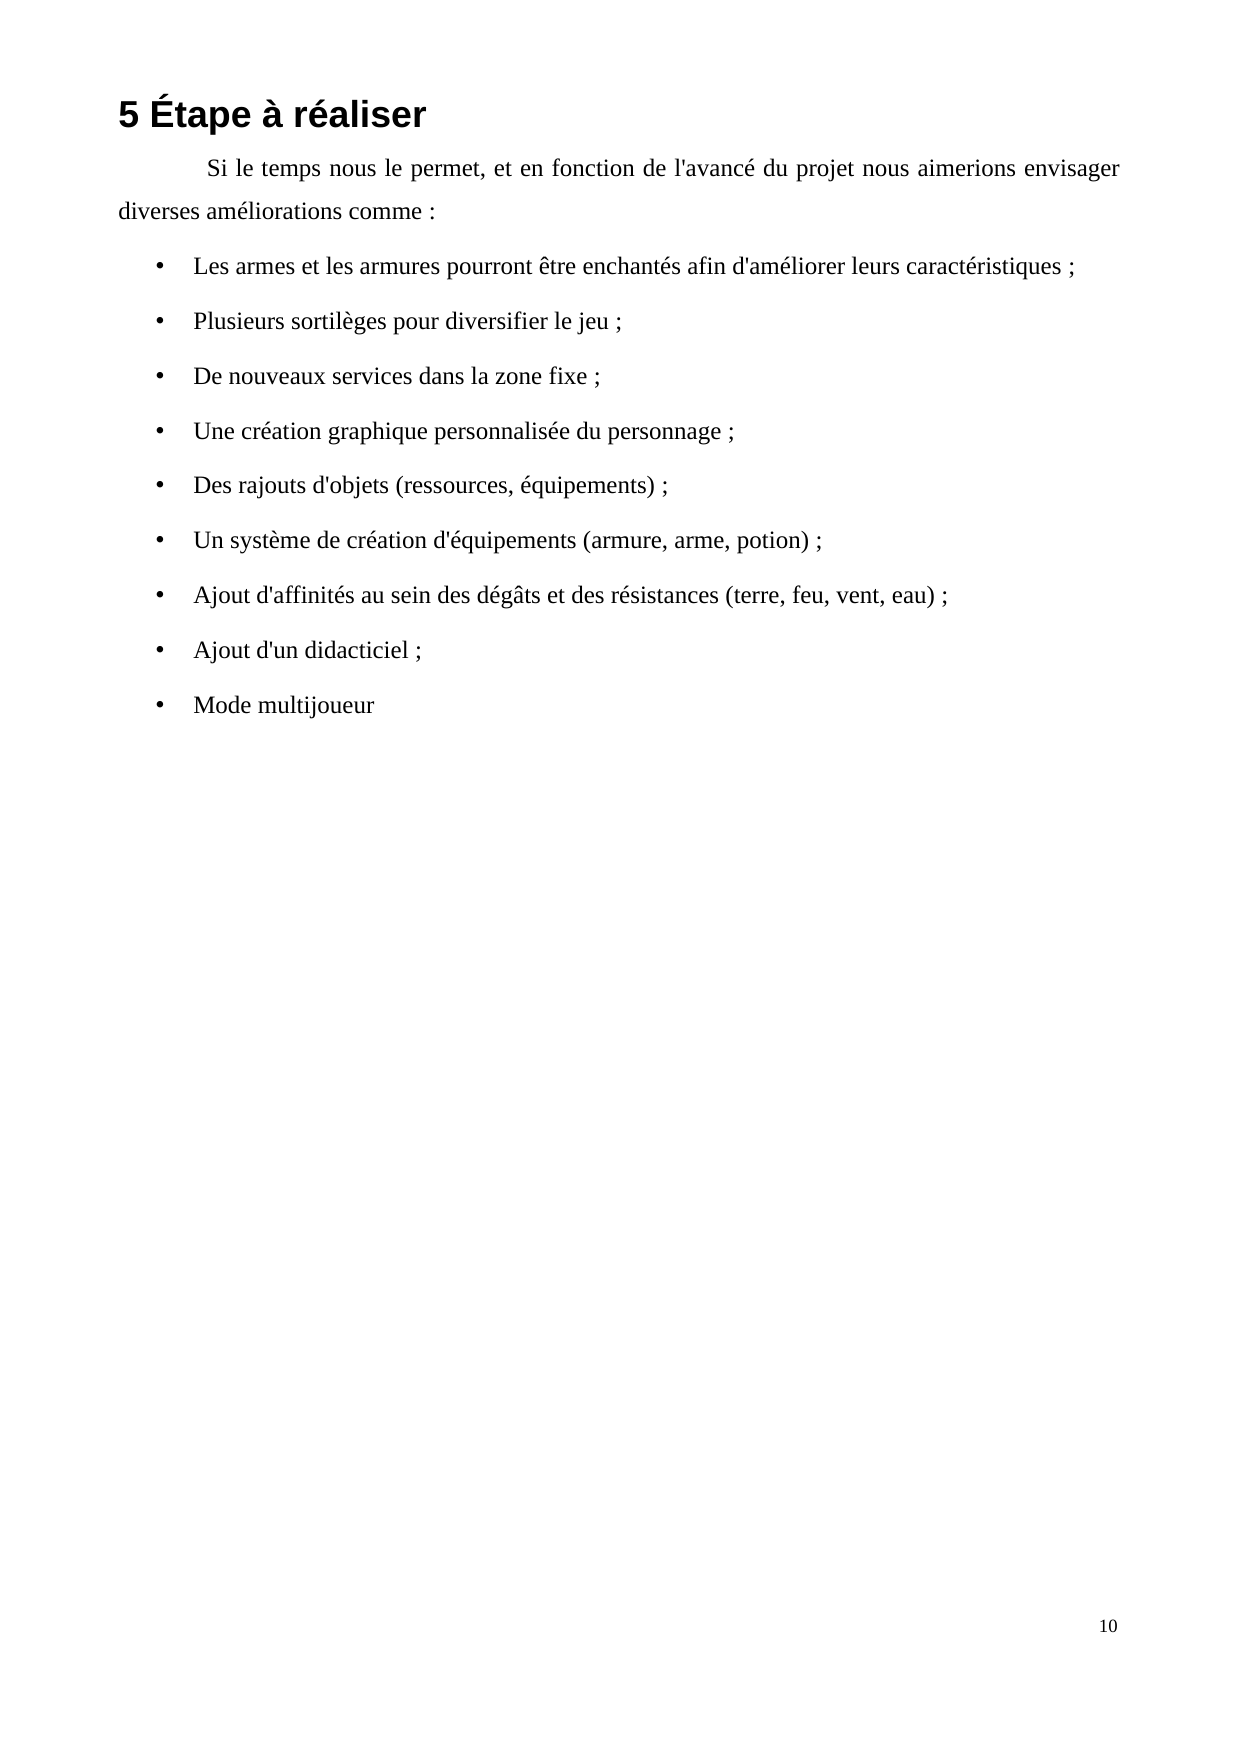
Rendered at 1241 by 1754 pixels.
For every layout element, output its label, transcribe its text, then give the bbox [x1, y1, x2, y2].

list Un système de création d'équipements (armure, arme, potion) ; [156, 526, 1122, 554]
list Mode multijoueur [156, 690, 1122, 719]
list Les armes et les armures pourront être enchantés afin d'améliorer leurs caractéristiques ; [156, 251, 1122, 280]
list Ajout d'un didacticiel ; [156, 635, 1122, 664]
subtitle Étape à réaliser [118, 92, 1122, 135]
list Plusieurs sortilèges pour diversifier le jeu ; [156, 306, 1122, 335]
list Une création graphique personnalisée du personnage ; [156, 416, 1122, 444]
text Si le temps nous le permet, et en fonction de l'avancé du projet nous aimerions envisager diverses améliorations comme : [118, 153, 1122, 225]
list Des rajouts d'objets (ressources, équipements) ; [156, 471, 1122, 499]
list De nouveaux services dans la zone fixe ; [156, 361, 1122, 389]
list Ajout d'affinités au sein des dégâts et des résistances (terre, feu, vent, eau) ; [156, 580, 1122, 609]
